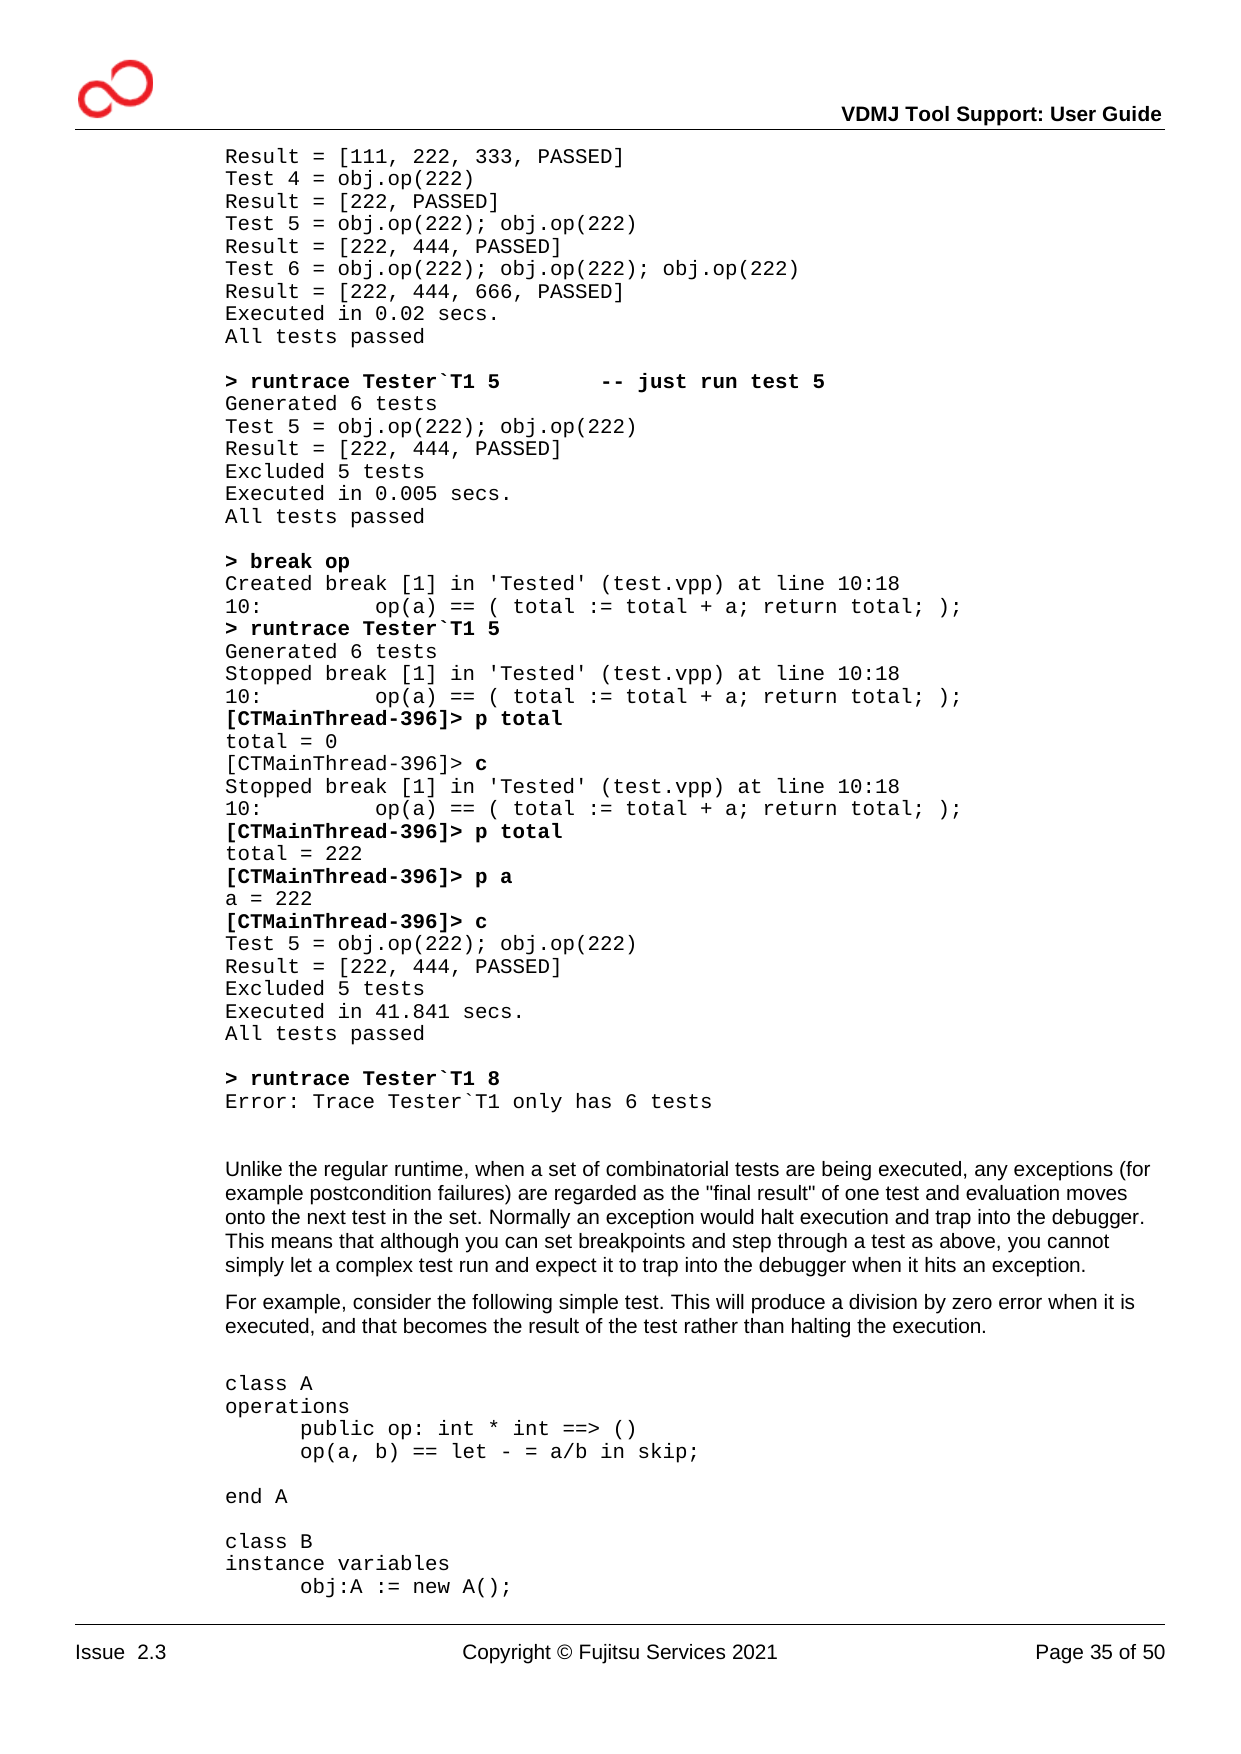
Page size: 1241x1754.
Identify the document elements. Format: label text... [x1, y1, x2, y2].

text total = 222 [225, 843, 1165, 865]
text Excluded 5 tests [225, 460, 1165, 483]
text Result = [222, 444, PASSED] [225, 955, 1165, 978]
text Result = [222, 444, PASSED] [225, 438, 1165, 460]
text For example, consider the following simple test. This will produce a division by zero error when it is executed, and that becomes the result of the test rather than halting the execution. [225, 1290, 1165, 1338]
text > runtrace Tester`T1 8 [225, 1068, 1165, 1090]
text All tests passed [225, 1023, 1165, 1045]
text total = 0 [225, 730, 1165, 753]
text Test 5 = obj.op(222); obj.op(222) [225, 415, 1165, 438]
text class B [225, 1530, 1165, 1553]
text Result = [111, 222, 333, PASSED] [225, 145, 1165, 168]
text class A [225, 1373, 1165, 1395]
text end A [225, 1485, 1165, 1508]
text op(a, b) == let - = a/b in skip; [225, 1440, 1165, 1463]
text Generated 6 tests [225, 640, 1165, 663]
text Executed in 41.841 secs. [225, 1000, 1165, 1023]
text Test 4 = obj.op(222) [225, 168, 1165, 190]
text obj:A := new A(); [225, 1575, 1165, 1598]
text Test 6 = obj.op(222); obj.op(222); obj.op(222) [225, 258, 1165, 280]
text > runtrace Tester`T1 5 [225, 618, 1165, 640]
text Executed in 0.005 secs. [225, 483, 1165, 505]
text Generated 6 tests [225, 393, 1165, 415]
text public op: int * int ==> () [225, 1418, 1165, 1440]
text Result = [222, 444, 666, PASSED] [225, 280, 1165, 303]
text > break op [225, 550, 1165, 573]
text [CTMainThread-396]> p total [225, 708, 1165, 730]
text Result = [222, 444, PASSED] [225, 235, 1165, 258]
text [CTMainThread-396]> p total [225, 820, 1165, 843]
text Error: Trace Tester`T1 only has 6 tests [225, 1090, 1165, 1113]
text Unlike the regular runtime, when a set of combinatorial tests are being executed, any exceptions (for example postcondition failures) are regarded as the "final result" of one test and evaluation moves onto the next test in the set. Normally an exception would halt execution and trap into the debugger. This means that although you can set breakpoints and step through a test as above, you cannot simply let a complex test run and expect it to trap into the debugger when it hits an exception. [225, 1158, 1165, 1277]
picture [78, 52, 153, 128]
text Stopped break [1] in 'Tested' (test.vpp) at line 10:18 [225, 663, 1165, 685]
text All tests passed [225, 505, 1165, 528]
text All tests passed [225, 325, 1165, 348]
text [CTMainThread-396]> c [225, 910, 1165, 933]
text instance variables [225, 1553, 1165, 1575]
text Result = [222, PASSED] [225, 190, 1165, 213]
text Excluded 5 tests [225, 978, 1165, 1000]
text Test 5 = obj.op(222); obj.op(222) [225, 213, 1165, 235]
text 10: op(a) == ( total := total + a; return total; ); [225, 798, 1165, 820]
text Executed in 0.02 secs. [225, 303, 1165, 325]
text Stopped break [1] in 'Tested' (test.vpp) at line 10:18 [225, 775, 1165, 798]
text [CTMainThread-396]> c [225, 753, 1165, 775]
text 10: op(a) == ( total := total + a; return total; ); [225, 685, 1165, 708]
text Test 5 = obj.op(222); obj.op(222) [225, 933, 1165, 955]
text 10: op(a) == ( total := total + a; return total; ); [225, 595, 1165, 618]
text Created break [1] in 'Tested' (test.vpp) at line 10:18 [225, 573, 1165, 595]
text operations [225, 1395, 1165, 1418]
text > runtrace Tester`T1 5 -- just run test 5 [225, 370, 1165, 393]
text [CTMainThread-396]> p a [225, 865, 1165, 888]
text a = 222 [225, 888, 1165, 910]
